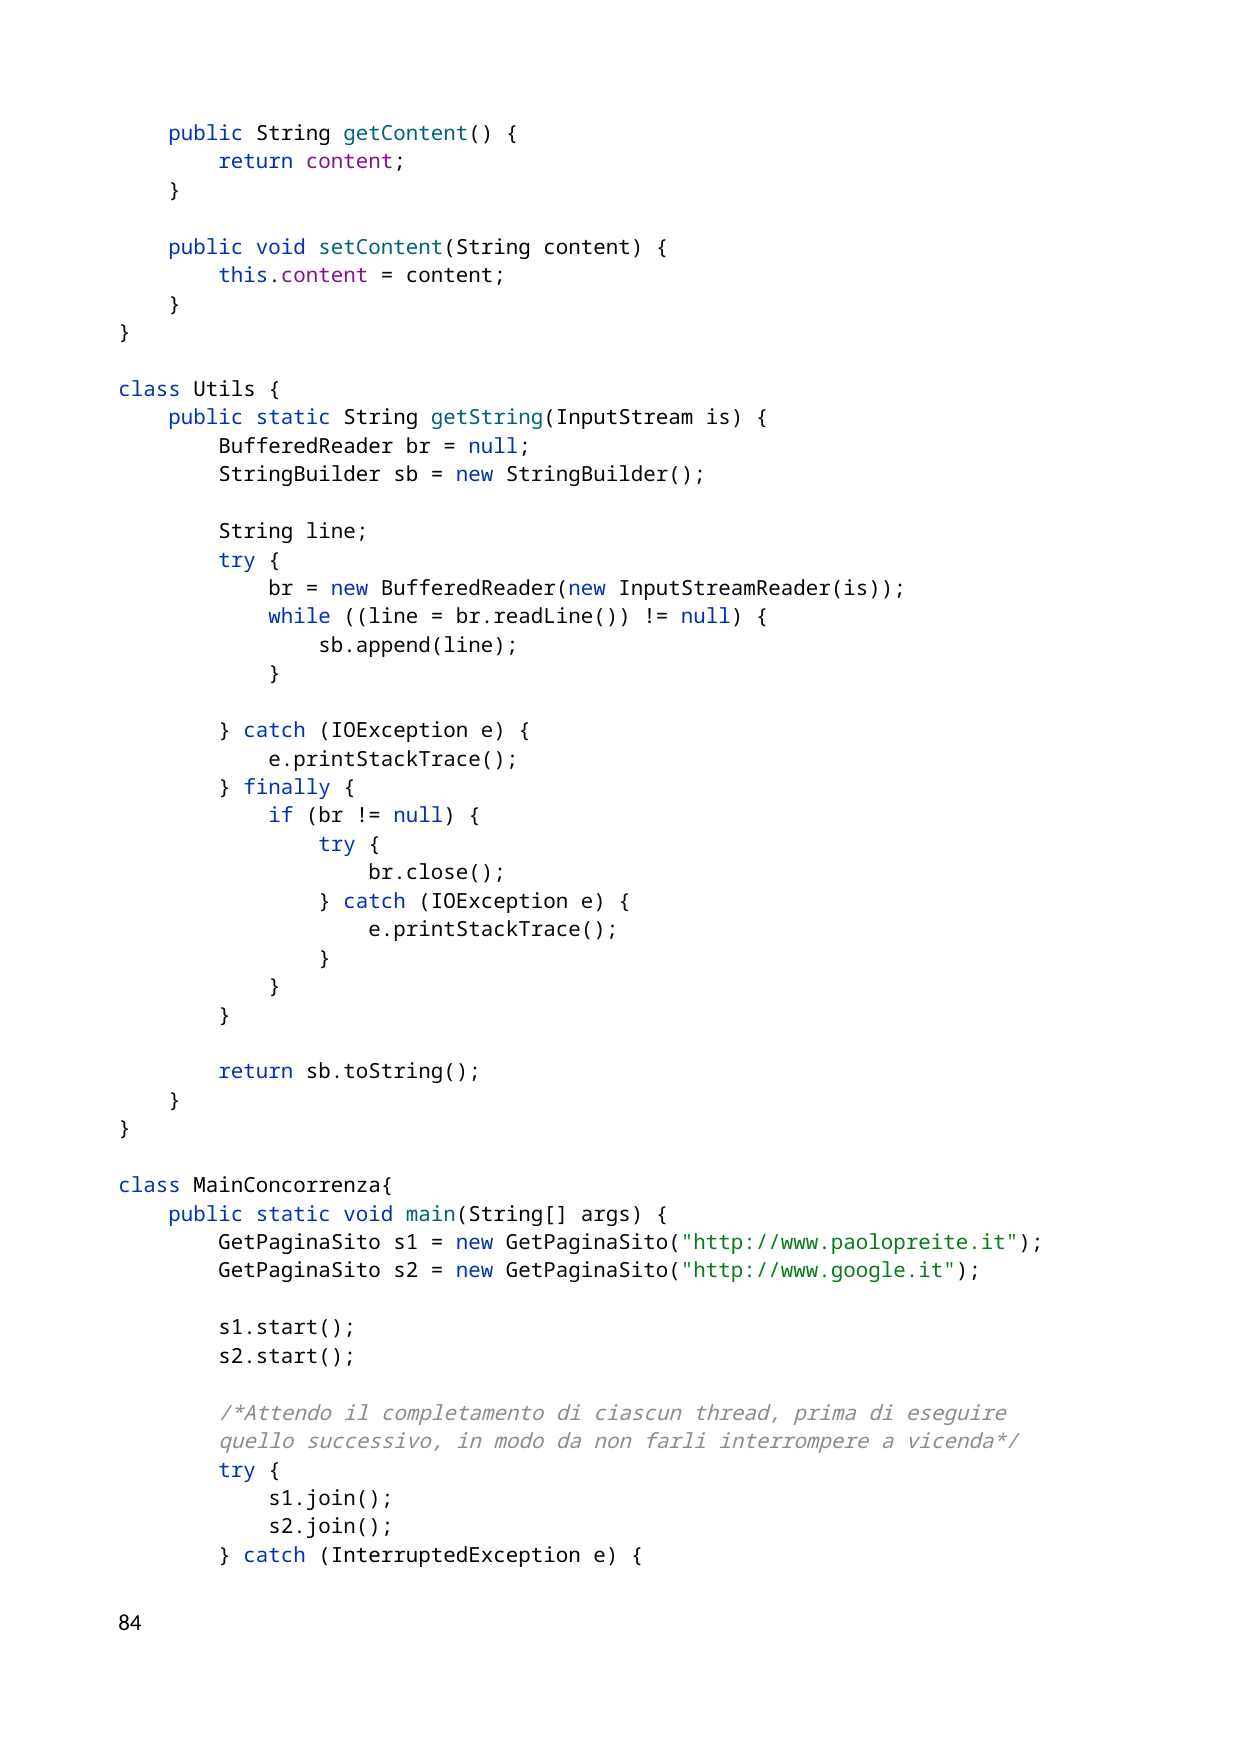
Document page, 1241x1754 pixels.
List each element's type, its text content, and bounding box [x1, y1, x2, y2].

text public String getContent() { return content; } public void setContent(String content) { this.content = content; } } class Utils { public static String getString(InputStream is) { BufferedReader br = null; StringBuilder sb = new StringBuilder(); String line; try { br = new BufferedReader(new InputStreamReader(is)); while ((line = br.readLine()) != null) { sb.append(line); } } catch (IOException e) { e.printStackTrace(); } finally { if (br != null) { try { br.close(); } catch (IOException e) { e.printStackTrace(); } } } return sb.toString(); } } class MainConcorrenza{ public static void main(String[] args) { GetPaginaSito s1 = new GetPaginaSito("http://www.paolopreite.it"); GetPaginaSito s2 = new GetPaginaSito("http://www.google.it"); s1.start(); s2.start(); /*Attendo il completamento di ciascun thread, prima di eseguire quello successivo, in modo da non farli interrompere a vicenda*/ try { s1.join(); s2.join(); } catch (InterruptedException e) { [118, 118, 1122, 1568]
